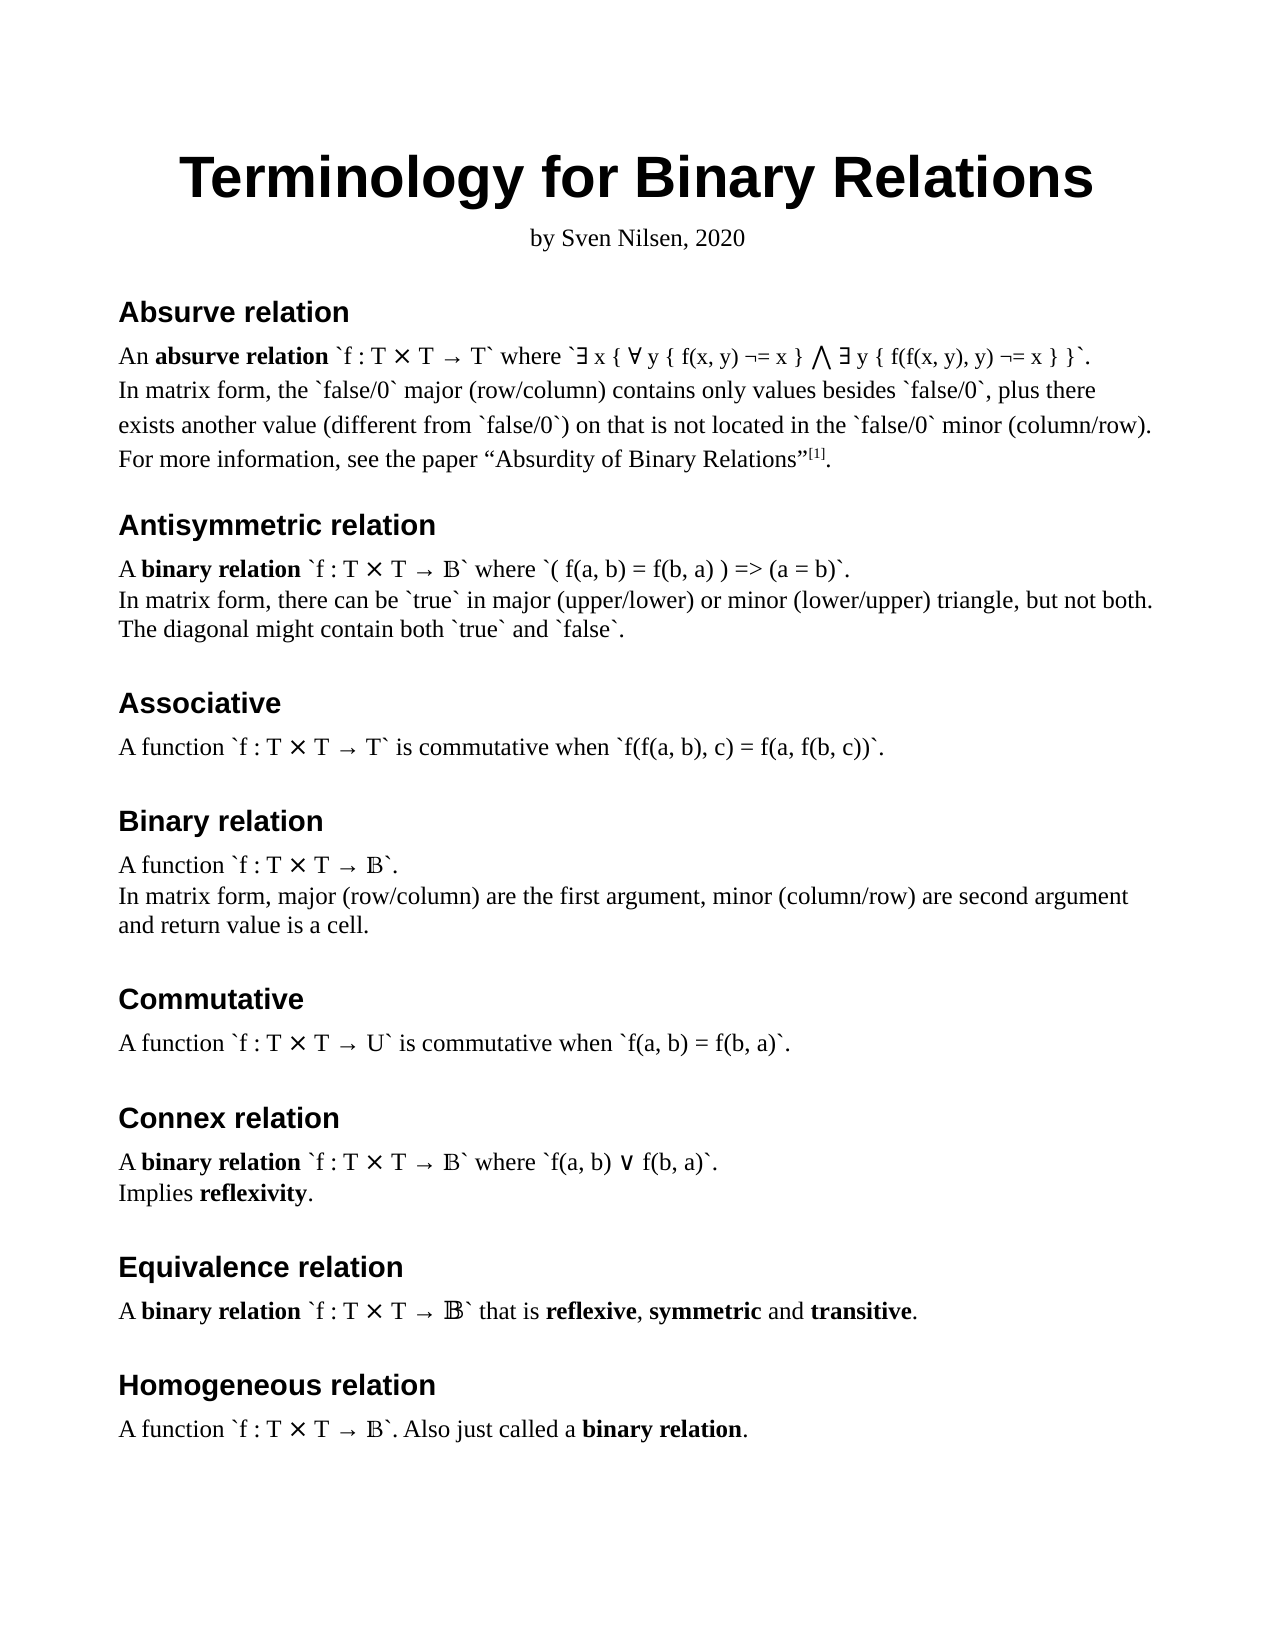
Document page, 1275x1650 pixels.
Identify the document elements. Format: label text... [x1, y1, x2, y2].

subtitle Commutative [118, 982, 1157, 1016]
text A binary relation `f : T ⨯ T → 𝔹` where `f(a, b) ∨ f(b, a)`. [118, 1147, 1157, 1178]
text In matrix form, there can be `true` in major (upper/lower) or minor (lower/upper) triangle, but not both. [118, 585, 1157, 614]
text A binary relation `f : T ⨯ T → 𝔹` where `( f(a, b) = f(b, a) ) => (a = b)`. [118, 554, 1157, 585]
subtitle Connex relation [118, 1101, 1157, 1134]
subtitle Absurve relation [118, 295, 1157, 328]
text A function `f : T ⨯ T → 𝔹`. Also just called a binary relation. [118, 1414, 1157, 1445]
subtitle Antisymmetric relation [118, 508, 1157, 542]
subtitle Associative [118, 686, 1157, 720]
text A binary relation `f : T ⨯ T → 𝔹` that is reflexive, symmetric and transitive. [118, 1296, 1157, 1325]
text Implies reflexivity. [118, 1178, 1157, 1206]
subtitle Equivalence relation [118, 1250, 1157, 1283]
title Terminology for Binary Relations [118, 143, 1157, 210]
text A function `f : T ⨯ T → T` is commutative when `f(f(a, b), c) = f(a, f(b, c))`. [118, 732, 1157, 761]
text A function `f : T ⨯ T → U` is commutative when `f(a, b) = f(b, a)`. [118, 1028, 1157, 1057]
text The diagonal might contain both `true` and `false`. [118, 614, 1157, 643]
text An absurve relation `f : T ⨯ T → T` where `∃ x { ∀ y { f(x, y) ¬= x } ⋀ ∃ y { f(f(x, y), y) ¬= x } }`. In matrix form, the `false/0` major (row/column) contains only values besides `false/0`, plus there exists another value (different from `false/0`) on that is not located in the `false/0` minor (column/row). For more information, see the paper “Absurdity of Binary Relations”[1]. [118, 341, 1157, 473]
subtitle Binary relation [118, 804, 1157, 838]
subtitle Homogeneous relation [118, 1368, 1157, 1402]
text A function `f : T ⨯ T → 𝔹`. [118, 851, 1157, 881]
text In matrix form, major (row/column) are the first argument, minor (column/row) are second argument and return value is a cell. [118, 881, 1157, 939]
text by Sven Nilsen, 2020 [118, 223, 1157, 251]
